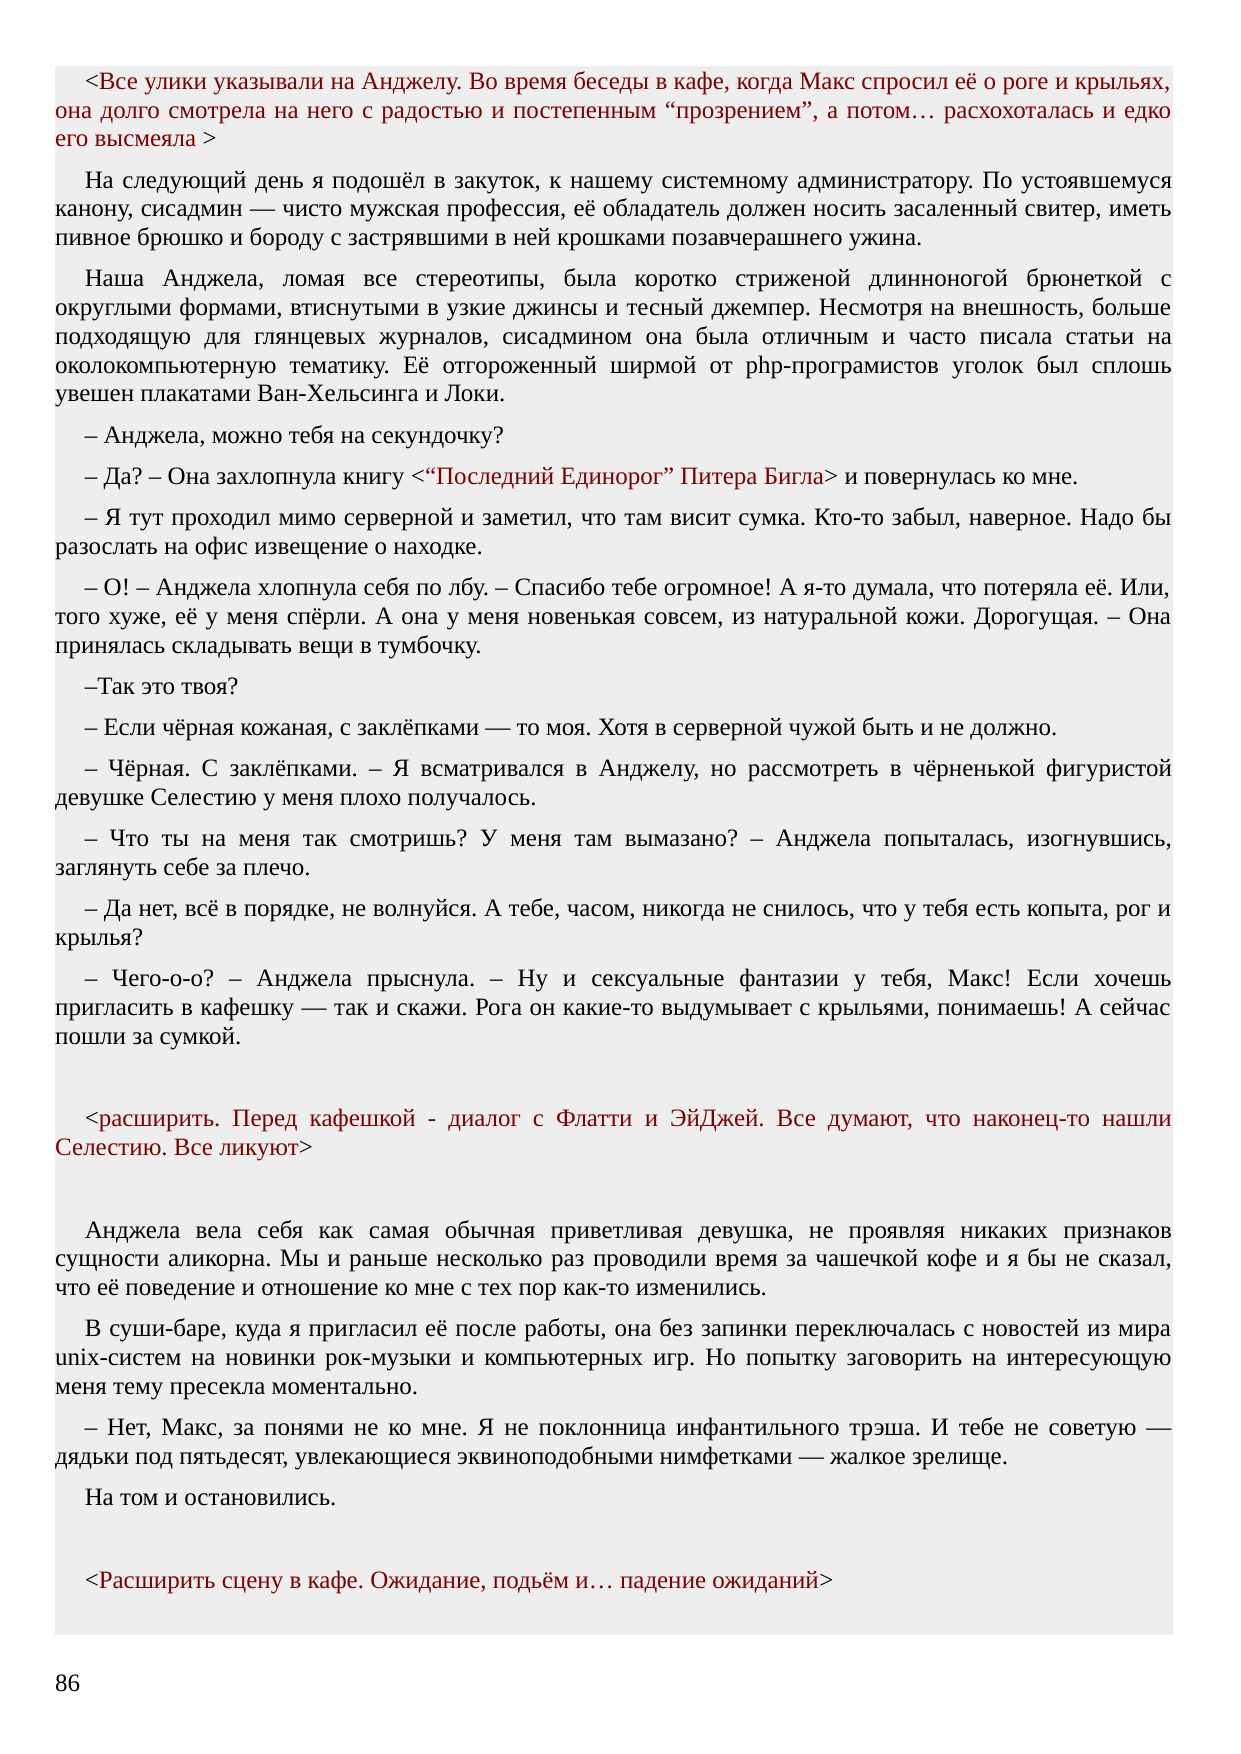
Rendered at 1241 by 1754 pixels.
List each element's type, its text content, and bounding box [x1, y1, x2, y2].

text Анджела вела себя как самая обычная приветливая девушка, не проявляя никаких признаков сущности аликорна. Мы и раньше несколько раз проводили время за чашечкой кофе и я бы не сказал, что её поведение и отношение ко мне с тех пор как-то изменились. [55, 1215, 1173, 1301]
text Наша Анджела, ломая все стереотипы, была коротко стриженой длинноногой брюнеткой с округлыми формами, втиснутыми в узкие джинсы и тесный джемпер. Несмотря на внешность, больше подходящую для глянцевых журналов, сисадмином она была отличным и часто писала статьи на околокомпьютерную тематику. Её отгороженный ширмой от php-програмистов уголок был сплошь увешен плакатами Ван-Хельсинга и Локи. [55, 263, 1173, 407]
text <Расширить сцену в кафе. Ожидание, подьём и… падение ожиданий> [55, 1565, 1173, 1593]
text – Да нет, всё в порядке, не волнуйся. А тебе, часом, никогда не снилось, что у тебя есть копыта, рог и крылья? [55, 893, 1173, 951]
text На том и остановились. [55, 1482, 1173, 1511]
text <расширить. Перед кафешкой - диалог с Флатти и ЭйДжей. Все думают, что наконец-то нашли Селестию. Все ликуют> [55, 1103, 1173, 1161]
text – Чёрная. С заклёпками. – Я всматривался в Анджелу, но рассмотреть в чёрненькой фигуристой девушке Селестию у меня плохо получалось. [55, 753, 1173, 811]
text <Все улики указывали на Анджелу. Во время беседы в кафе, когда Макс спросил её о роге и крыльях, она долго смотрела на него с радостью и постепенным “прозрением”, а потом… расхохоталась и едко его высмеяла > [55, 66, 1173, 152]
text На следующий день я подошёл в закуток, к нашему системному администратору. По устоявшемуся канону, сисадмин — чисто мужская профессия, её обладатель должен носить засаленный свитер, иметь пивное брюшко и бороду с застрявшими в ней крошками позавчерашнего ужина. [55, 165, 1173, 251]
text – Чего-о-о? – Анджела прыснула. – Ну и сексуальные фантазии у тебя, Макс! Если хочешь пригласить в кафешку — так и скажи. Рога он какие-то выдумывает с крыльями, понимаешь! А сейчас пошли за сумкой. [55, 963, 1173, 1050]
text –Так это твоя? [55, 671, 1173, 700]
text – Если чёрная кожаная, с заклёпками — то моя. Хотя в серверной чужой быть и не должно. [55, 712, 1173, 741]
text – Да? – Она захлопнула книгу <“Последний Единорог” Питера Бигла> и повернулась ко мне. [55, 461, 1173, 490]
text – Анджела, можно тебя на секундочку? [55, 420, 1173, 448]
text – Нет, Макс, за понями не ко мне. Я не поклонница инфантильного трэша. И тебе не советую — дядьки под пятьдесят, увлекающиеся эквиноподобными нимфетками — жалкое зрелище. [55, 1412, 1173, 1470]
text – Что ты на меня так смотришь? У меня там вымазано? – Анджела попыталась, изогнувшись, заглянуть себе за плечо. [55, 823, 1173, 881]
text – Я тут проходил мимо серверной и заметил, что там висит сумка. Кто-то забыл, наверное. Надо бы разослать на офис извещение о находке. [55, 502, 1173, 560]
text В суши-баре, куда я пригласил её после работы, она без запинки переключалась с новостей из мира unix-систем на новинки рок-музыки и компьютерных игр. Но попытку заговорить на интересующую меня тему пресекла моментально. [55, 1313, 1173, 1400]
text – О! – Анджела хлопнула себя по лбу. – Спасибо тебе огромное! А я-то думала, что потеряла её. Или, того хуже, её у меня спёрли. А она у меня новенькая совсем, из натуральной кожи. Дорогущая. – Она принялась складывать вещи в тумбочку. [55, 572, 1173, 658]
